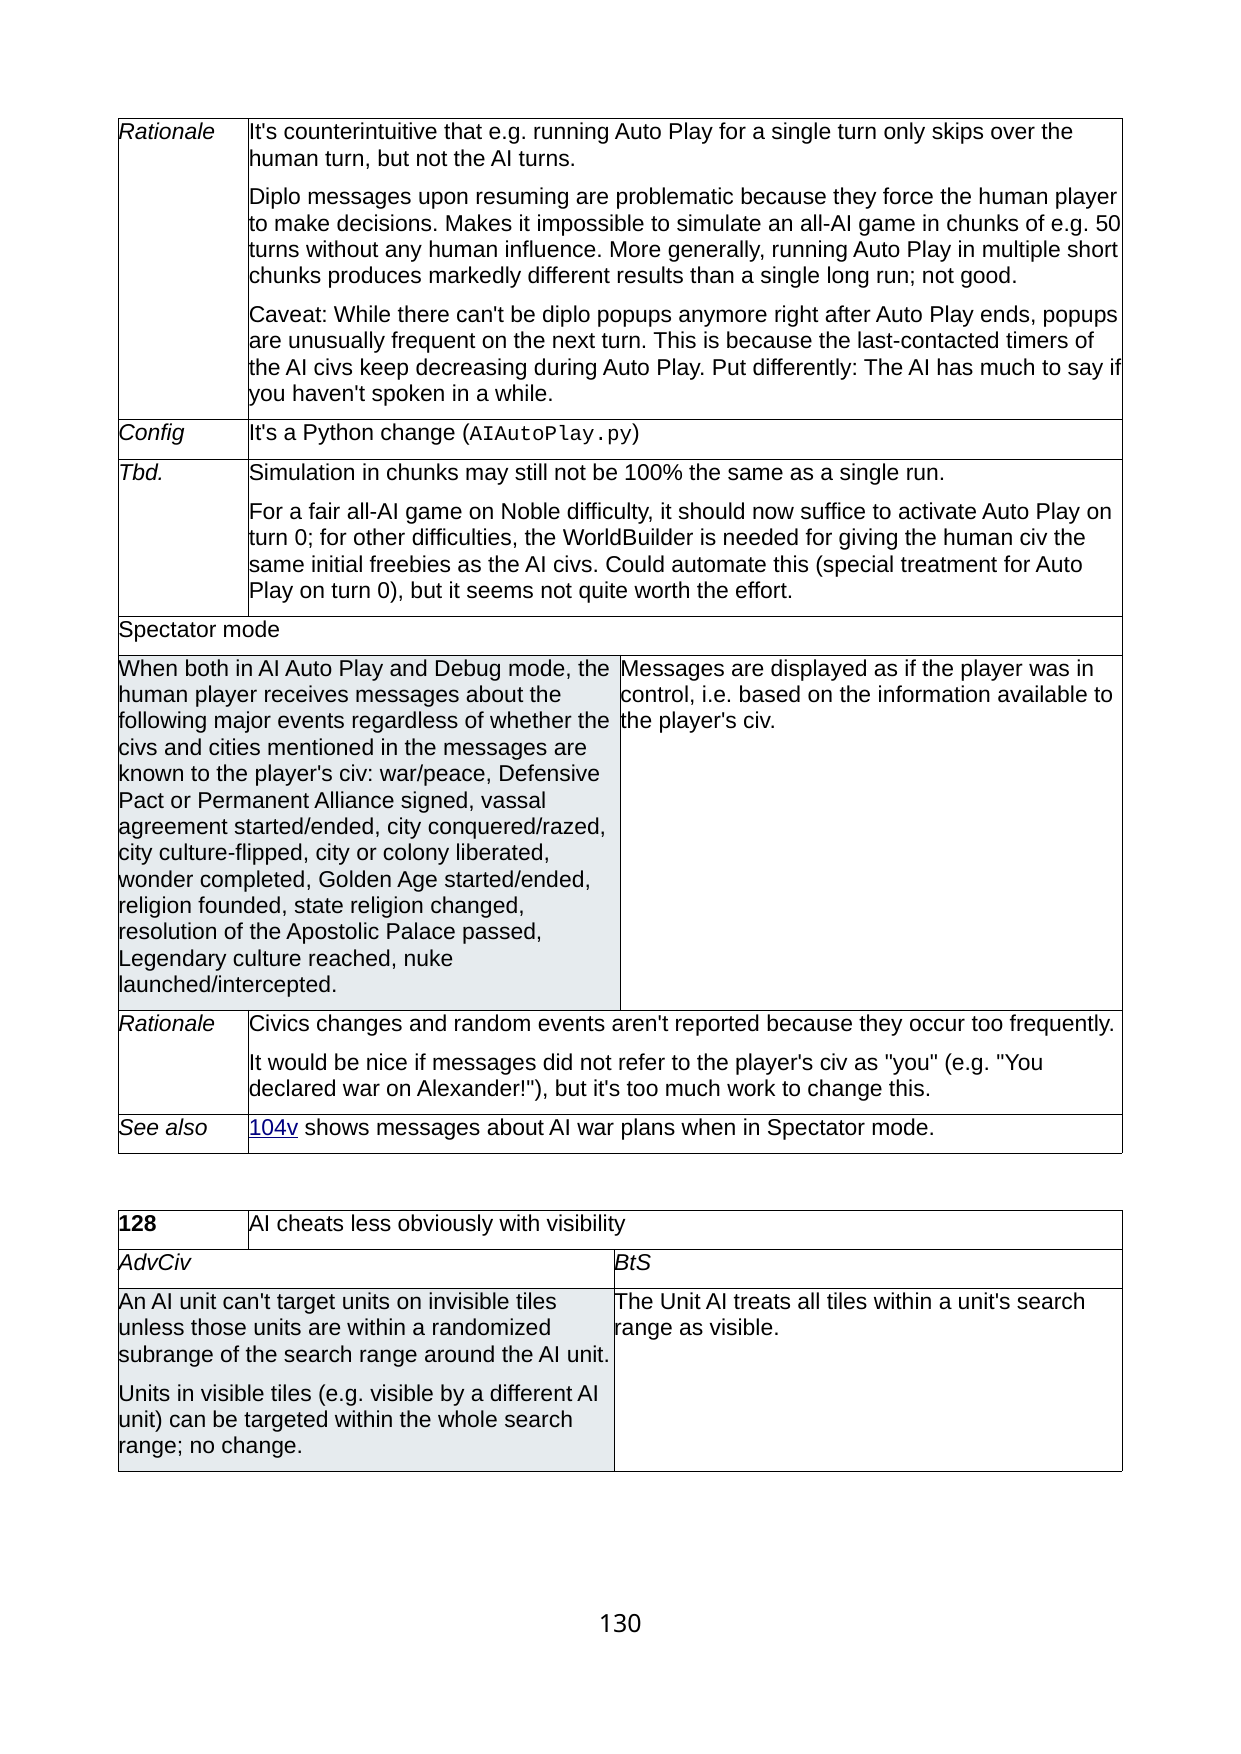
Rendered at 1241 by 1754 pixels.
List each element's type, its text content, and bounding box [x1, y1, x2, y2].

table_header 128 [119, 1211, 248, 1249]
table_cell Simulation in chunks may still not be 100% the same as a single run. For a fair all-AI game on Noble difficulty, it should now suffice to activate Auto Play on turn 0; for other difficulties, the WorldBuilder is needed for giving the human civ the same initial freebies as the AI civs. Could automate this (special treatment for Auto Play on turn 0), but it seems not quite worth the effort. [249, 460, 1122, 616]
table_cell The Unit AI treats all tiles within a unit's search range as visible. [615, 1289, 1122, 1471]
table_cell Messages are displayed as if the player was in control, i.e. based on the information available to the player's civ. [621, 656, 1122, 1010]
table_cell Rationale [119, 119, 248, 419]
table_cell It's counterintuitive that e.g. running Auto Play for a single turn only skips over the human turn, but not the AI turns. Diplo messages upon resuming are problematic because they force the human player to make decisions. Makes it impossible to simulate an all-AI game in chunks of e.g. 50 turns without any human influence. More generally, running Auto Play in multiple short chunks produces markedly different results than a single long run; not good. Caveat: While there can't be diplo popups anymore right after Auto Play ends, popups are unusually frequent on the next turn. This is because the last-contacted timers of the AI civs keep decreasing during Auto Play. Put differently: The AI has much to say if you haven't spoken in a while. [249, 119, 1122, 419]
table_header AI cheats less obviously with visibility [249, 1211, 1122, 1249]
table_cell It's a Python change (AIAutoPlay.py) [249, 420, 1122, 459]
table_cell 104v shows messages about AI war plans when in Spectator mode. [249, 1115, 1122, 1153]
table_cell See also [119, 1115, 248, 1153]
table_cell Rationale [119, 1011, 248, 1114]
table_cell Config [119, 420, 248, 459]
table_cell Civics changes and random events aren't reported because they occur too frequently. It would be nice if messages did not refer to the player's civ as "you" (e.g. "You declared war on Alexander!"), but it's too much work to change this. [249, 1011, 1122, 1114]
table_cell An AI unit can't target units on invisible tiles unless those units are within a randomized subrange of the search range around the AI unit. Units in visible tiles (e.g. visible by a different AI unit) can be targeted within the whole search range; no change. [119, 1289, 614, 1471]
table_cell When both in AI Auto Play and Debug mode, the human player receives messages about the following major events regardless of whether the civs and cities mentioned in the messages are known to the player's civ: war/peace, Defensive Pact or Permanent Alliance signed, vassal agreement started/ended, city conquered/razed, city culture-flipped, city or colony liberated, wonder completed, Golden Age started/ended, religion founded, state religion changed, resolution of the Apostolic Palace passed, Legendary culture reached, nuke launched/intercepted. [119, 656, 620, 1010]
table_cell BtS [615, 1250, 1122, 1288]
table_cell Tbd. [119, 460, 248, 616]
table_cell Spectator mode [119, 617, 1122, 655]
table_cell AdvCiv [119, 1250, 614, 1288]
